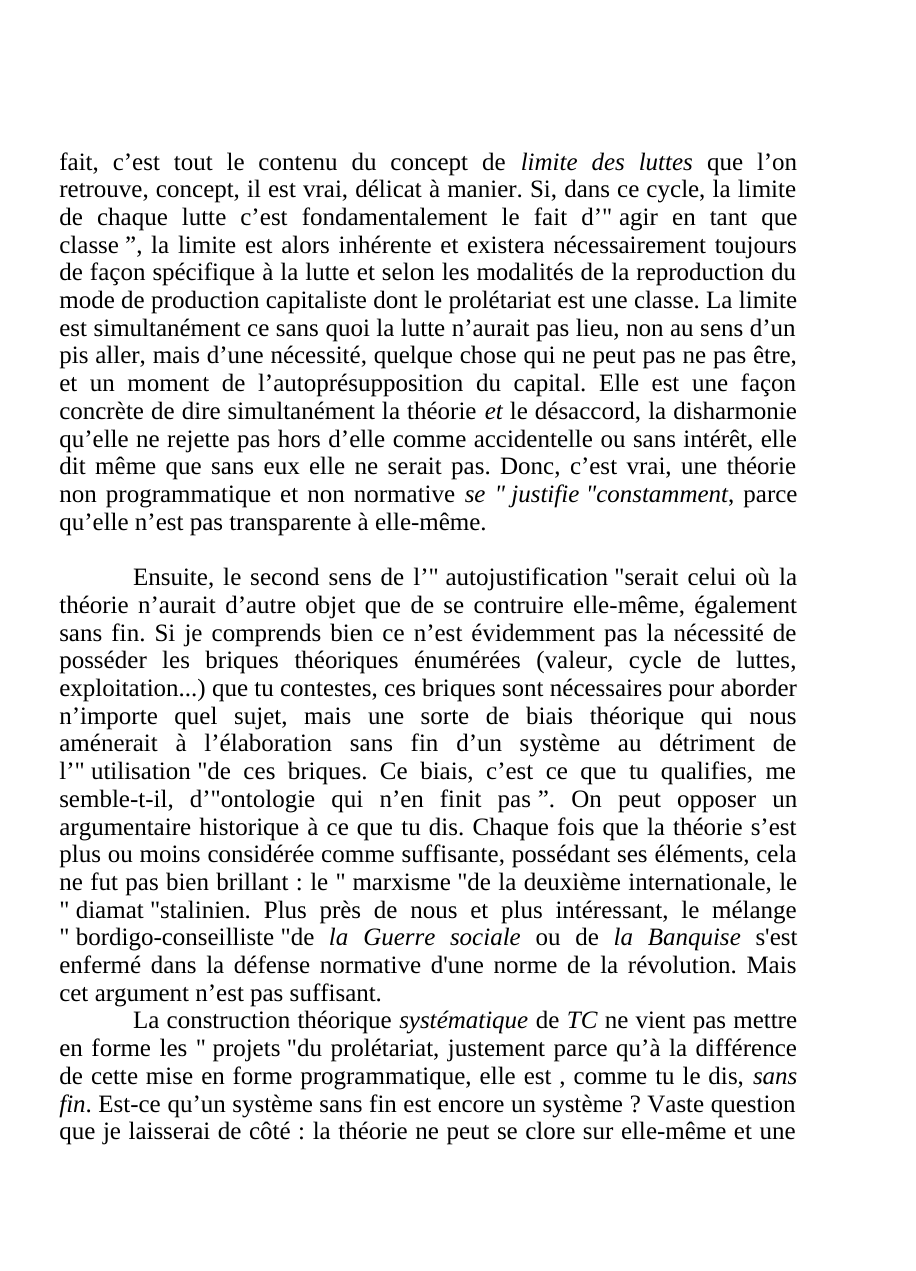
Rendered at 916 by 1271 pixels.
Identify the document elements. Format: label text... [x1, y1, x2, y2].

text La construction théorique systématique de TC ne vient pas mettre en forme les " projets "du prolétariat, justement parce qu’à la différence de cette mise en forme programmatique, elle est , comme tu le dis, sans fin. Est-ce qu’un système sans fin est encore un système ? Vaste question que je laisserai de côté : la théorie ne peut se clore sur elle-même et une [59, 1007, 797, 1145]
text Ensuite, le second sens de l’" autojustification "serait celui où la théorie n’aurait d’autre objet que de se contruire elle-même, également sans fin. Si je comprends bien ce n’est évidemment pas la nécessité de posséder les briques théoriques énumérées (valeur, cycle de luttes, exploitation...) que tu contestes, ces briques sont nécessaires pour aborder n’importe quel sujet, mais une sorte de biais théorique qui nous aménerait à l’élaboration sans fin d’un système au détriment de l’" utilisation "de ces briques. Ce biais, c’est ce que tu qualifies, me semble-t-il, d’"ontologie qui n’en finit pas ”. On peut opposer un argumentaire historique à ce que tu dis. Chaque fois que la théorie s’est plus ou moins considérée comme suffisante, possédant ses éléments, cela ne fut pas bien brillant : le " marxisme "de la deuxième internationale, le " diamat "stalinien. Plus près de nous et plus intéressant, le mélange " bordigo-conseilliste "de la Guerre sociale ou de la Banquise s'est enfermé dans la défense normative d'une norme de la révolution. Mais cet argument n’est pas suffisant. [59, 563, 797, 1007]
text fait, c’est tout le contenu du concept de limite des luttes que l’on retrouve, concept, il est vrai, délicat à manier. Si, dans ce cycle, la limite de chaque lutte c’est fondamentalement le fait d’" agir en tant que classe ”, la limite est alors inhérente et existera nécessairement toujours de façon spécifique à la lutte et selon les modalités de la reproduction du mode de production capitaliste dont le prolétariat est une classe. La limite est simultanément ce sans quoi la lutte n’aurait pas lieu, non au sens d’un pis aller, mais d’une nécessité, quelque chose qui ne peut pas ne pas être, et un moment de l’autoprésupposition du capital. Elle est une façon concrète de dire simultanément la théorie et le désaccord, la disharmonie qu’elle ne rejette pas hors d’elle comme accidentelle ou sans intérêt, elle dit même que sans eux elle ne serait pas. Donc, c’est vrai, une théorie non programmatique et non normative se " justifie "constamment, parce qu’elle n’est pas transparente à elle-même. [59, 148, 797, 536]
